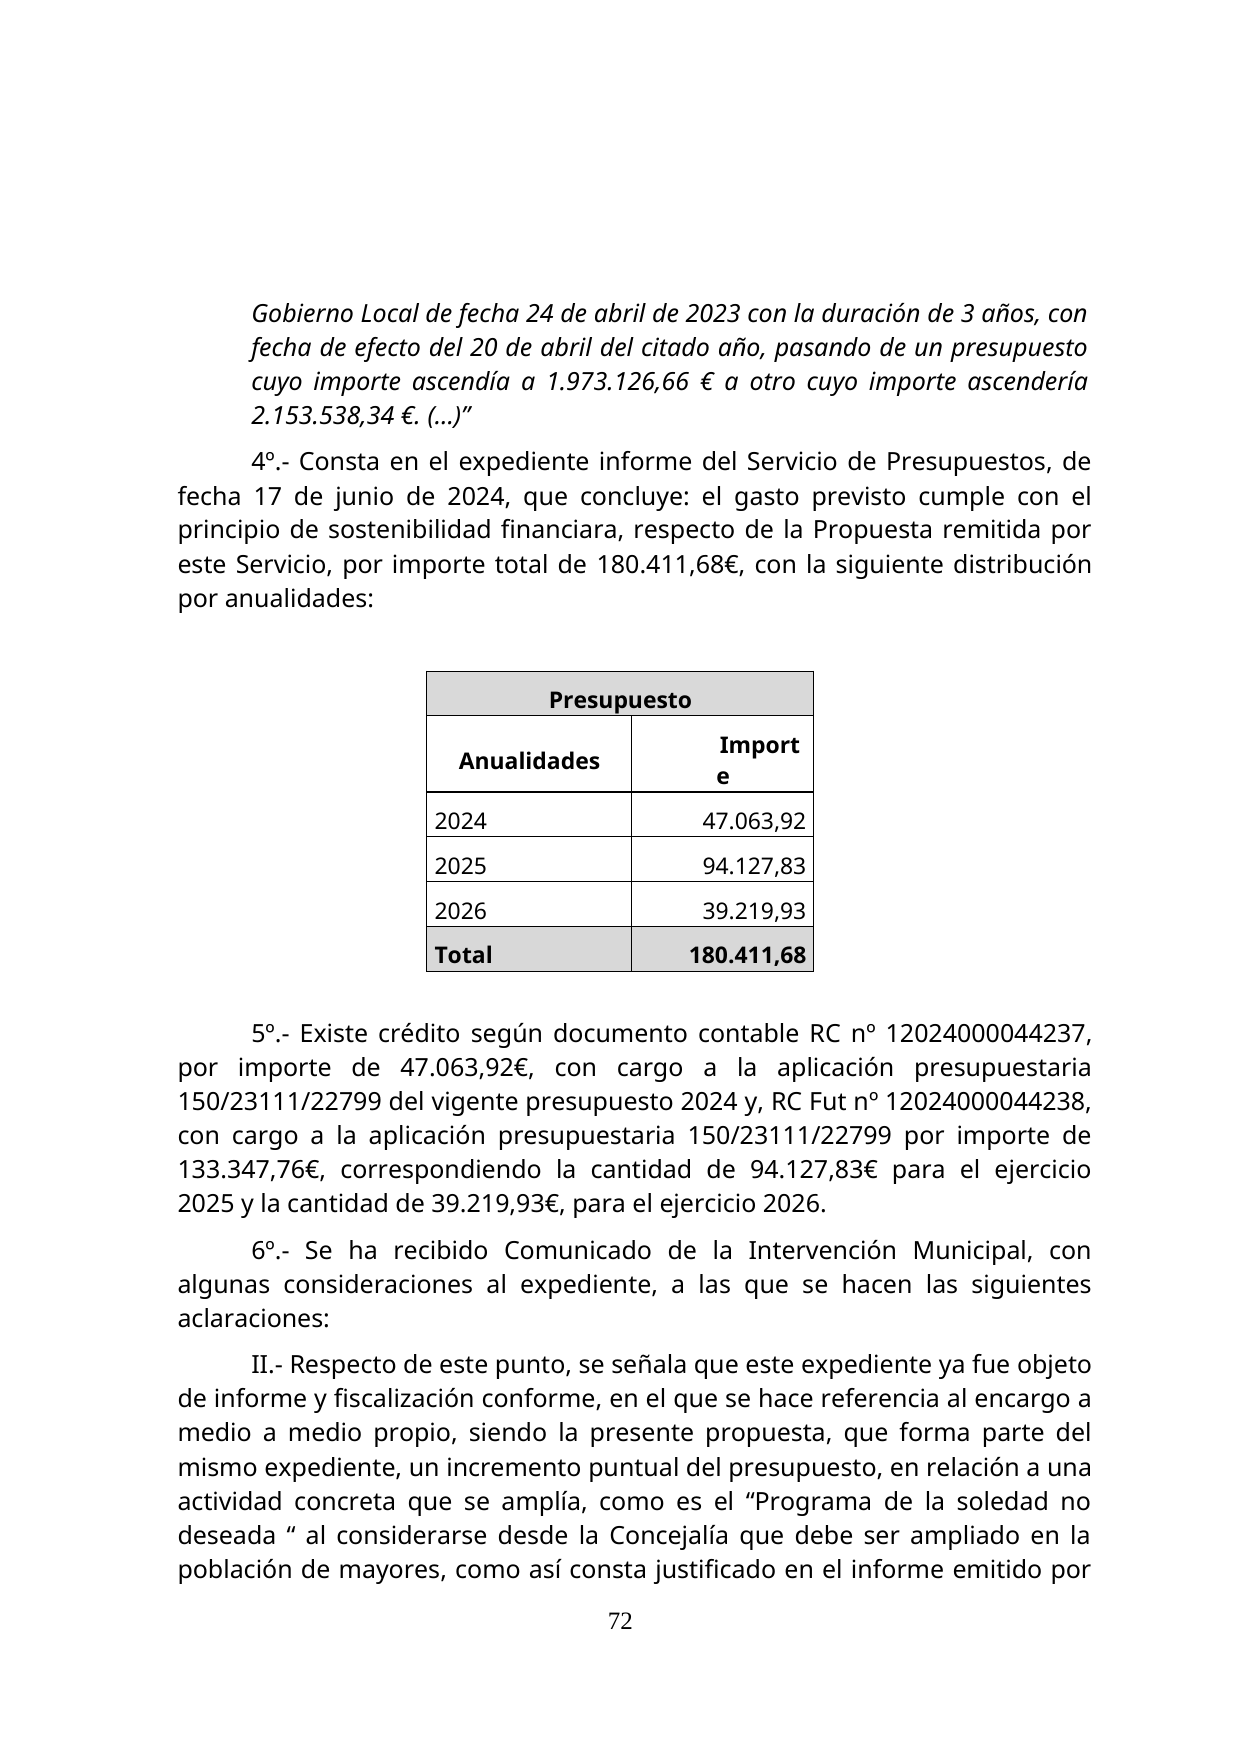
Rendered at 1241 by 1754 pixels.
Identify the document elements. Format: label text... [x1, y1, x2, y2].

text 4º.- Consta en el expediente informe del Servicio de Presupuestos, de fecha 17 de junio de 2024, que concluye: el gasto previsto cumple con el principio de sostenibilidad financiara, respecto de la Propuesta remitida por este Servicio, por importe total de 180.411,68€, con la siguiente distribución por anualidades: [177, 444, 1093, 614]
table_header Presupuesto [427, 672, 813, 715]
table_cell 94.127,83 [632, 837, 813, 881]
table_cell 2025 [427, 837, 631, 881]
table_cell Anualidades [427, 716, 631, 791]
text Gobierno Local de fecha 24 de abril de 2023 con la duración de 3 años, con fecha de efecto del 20 de abril del citado año, pasando de un presupuesto cuyo importe ascendía a 1.973.126,66 € a otro cuyo importe ascendería 2.153.538,34 €. (…)” [251, 295, 1093, 432]
table_cell 180.411,68 [632, 927, 813, 971]
text 5º.- Existe crédito según documento contable RC nº 12024000044237, por importe de 47.063,92€, con cargo a la aplicación presupuestaria 150/23111/22799 del vigente presupuesto 2024 y, RC Fut nº 12024000044238, con cargo a la aplicación presupuestaria 150/23111/22799 por importe de 133.347,76€, correspondiendo la cantidad de 94.127,83€ para el ejercicio 2025 y la cantidad de 39.219,93€, para el ejercicio 2026. [177, 1015, 1093, 1220]
table_cell Total [427, 927, 631, 971]
table_cell 2024 [427, 793, 631, 836]
text II.- Respecto de este punto, se señala que este expediente ya fue objeto de informe y fiscalización conforme, en el que se hace referencia al encargo a medio a medio propio, siendo la presente propuesta, que forma parte del mismo expediente, un incremento puntual del presupuesto, en relación a una actividad concreta que se amplía, como es el “Programa de la soledad no deseada “ al considerarse desde la Concejalía que debe ser ampliado en la población de mayores, como así consta justificado en el informe emitido por [177, 1347, 1093, 1585]
table_cell 47.063,92 [632, 793, 813, 836]
table_cell 39.219,93 [632, 882, 813, 926]
text 6º.- Se ha recibido Comunicado de la Intervención Municipal, con algunas consideraciones al expediente, a las que se hacen las siguientes aclaraciones: [177, 1232, 1093, 1334]
table_cell Importe [632, 716, 813, 791]
table_cell 2026 [427, 882, 631, 926]
